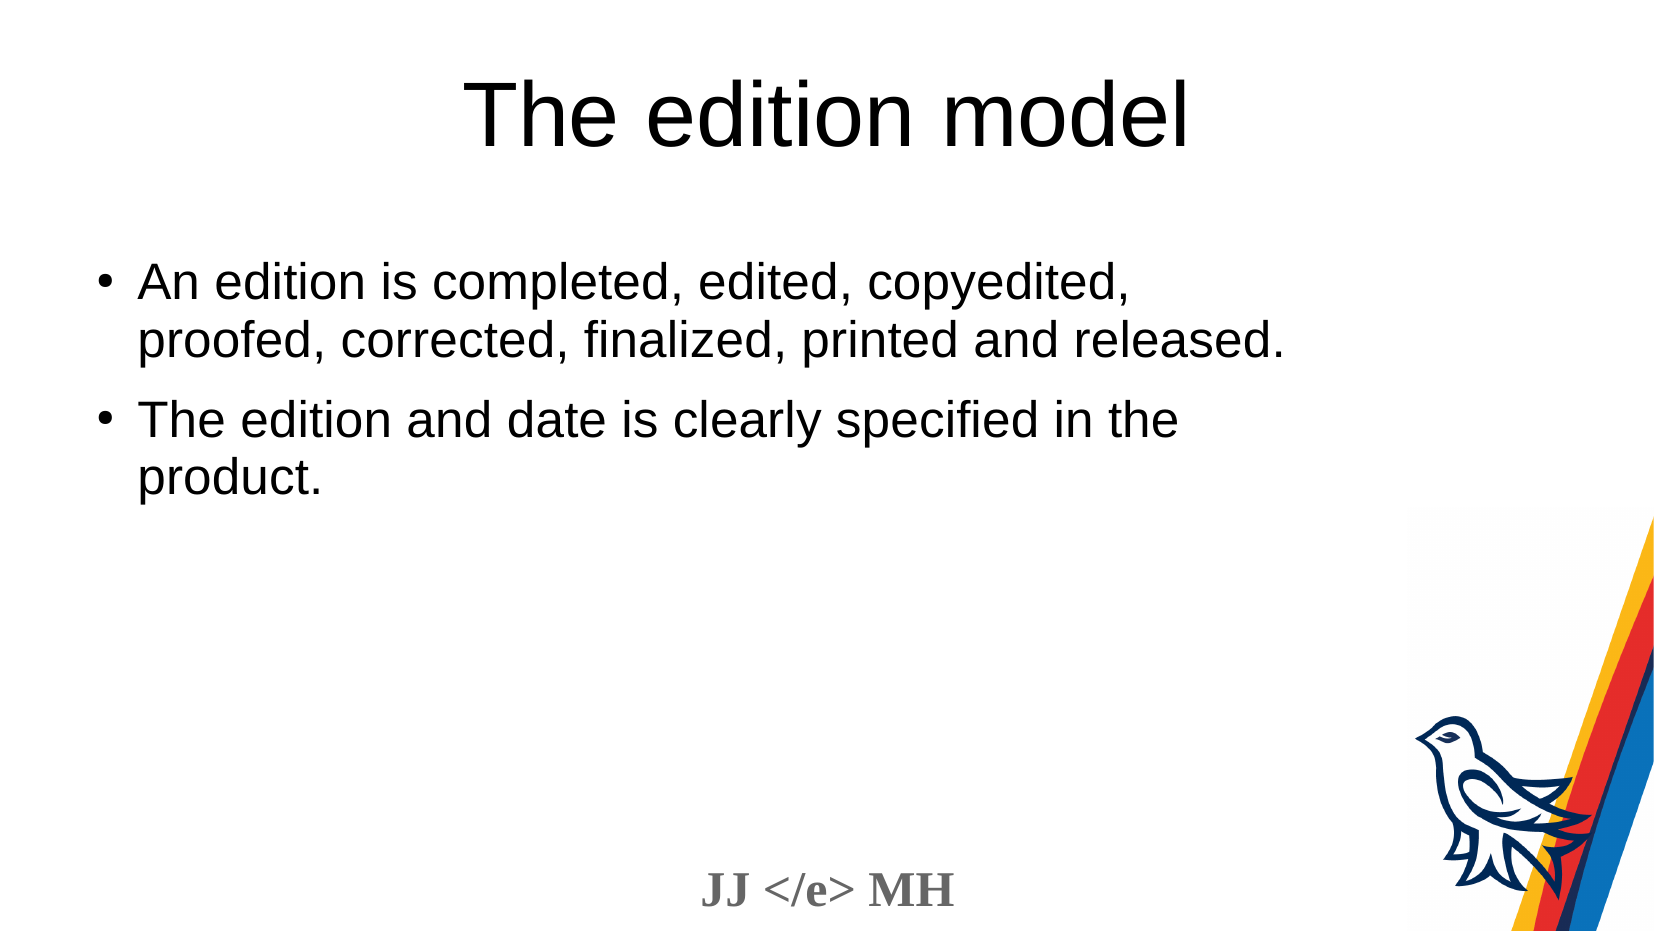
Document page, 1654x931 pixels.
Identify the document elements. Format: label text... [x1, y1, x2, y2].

list An edition is completed, edited, copyedited, proofed, corrected, finalized, printed and released. The edition and date is clearly specified in the product. [82, 253, 1300, 793]
picture [1407, 507, 1654, 931]
title The edition model [82, 37, 1571, 193]
